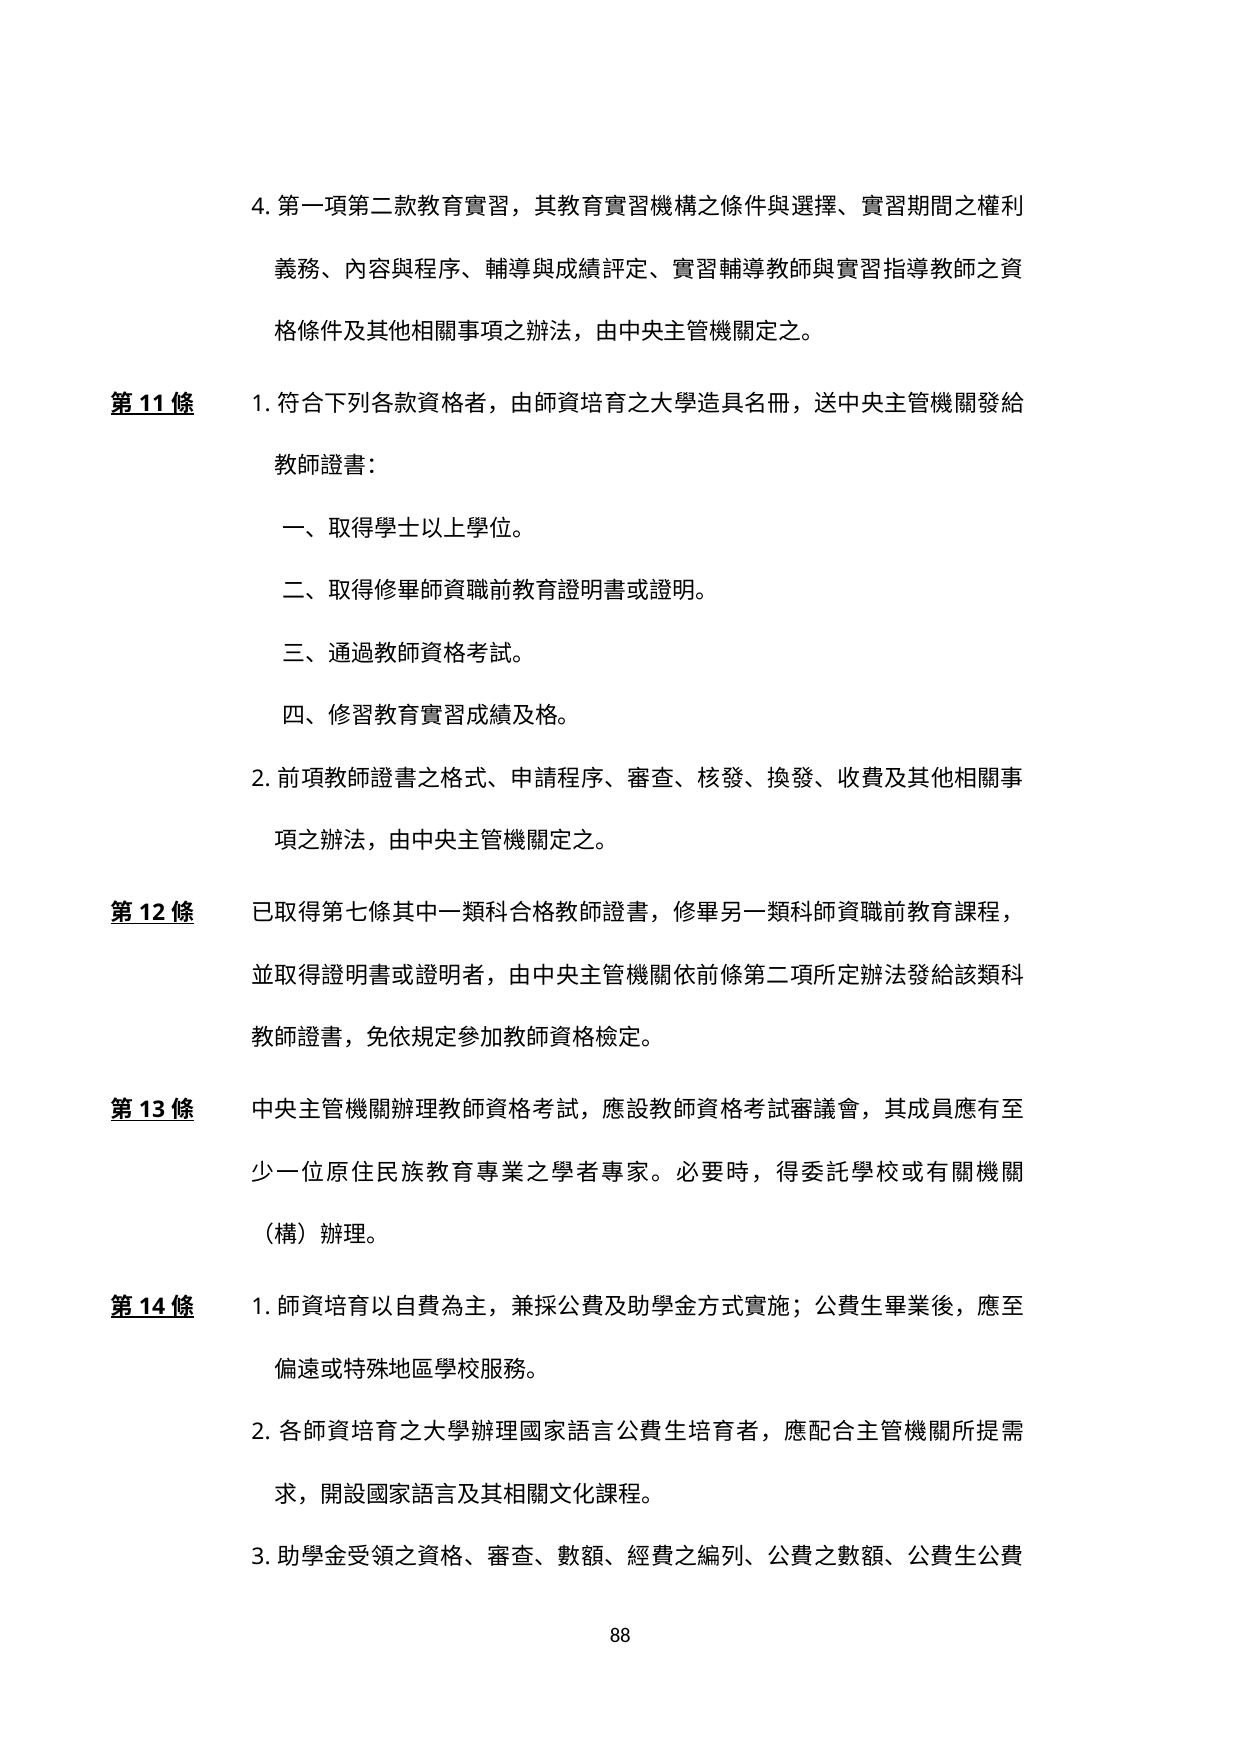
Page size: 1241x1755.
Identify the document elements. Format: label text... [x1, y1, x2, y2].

table_cell [209, 1258, 243, 1580]
table_cell 1. 師資培育以自費為主，兼採公費及助學金方式實施；公費生畢業後，應至偏遠或特殊地區學校服務。 2. 各師資培育之大學辦理國家語言公費生培育者，應配合主管機關所提需求，開設國家語言及其相關文化課程。 3. 助學金受領之資格、審查、數額、經費之編列、公費之數額、公費生公費 [244, 1258, 1034, 1580]
table_cell [209, 1061, 243, 1258]
table_cell 第 14 條 [103, 1258, 209, 1580]
table_cell 1. 符合下列各款資格者，由師資培育之大學造具名冊，送中央主管機關發給教師證書： 一、取得學士以上學位。 二、取得修畢師資職前教育證明書或證明。 三、通過教師資格考試。 四、修習教育實習成績及格。 2. 前項教師證書之格式、申請程序、審查、核發、換發、收費及其他相關事項之辦法，由中央主管機關定之。 [244, 355, 1034, 864]
table_cell 中央主管機關辦理教師資格考試，應設教師資格考試審議會，其成員應有至少一位原住民族教育專業之學者專家。必要時，得委託學校或有關機關（構）辦理。 [244, 1061, 1034, 1258]
table_cell 第 12 條 [103, 865, 209, 1061]
table_cell 已取得第七條其中一類科合格教師證書，修畢另一類科師資職前教育課程，並取得證明書或證明者，由中央主管機關依前條第二項所定辦法發給該類科教師證書，免依規定參加教師資格檢定。 [244, 865, 1034, 1061]
table_cell [209, 158, 243, 355]
table_cell 第 13 條 [103, 1061, 209, 1258]
table_cell [209, 355, 243, 864]
table_cell 4. 第一項第二款教育實習，其教育實習機構之條件與選擇、實習期間之權利義務、內容與程序、輔導與成績評定、實習輔導教師與實習指導教師之資格條件及其他相關事項之辦法，由中央主管機關定之。 [244, 158, 1034, 355]
table_cell 第 11 條 [103, 355, 209, 864]
table_cell [209, 865, 243, 1061]
table_cell [103, 158, 209, 355]
